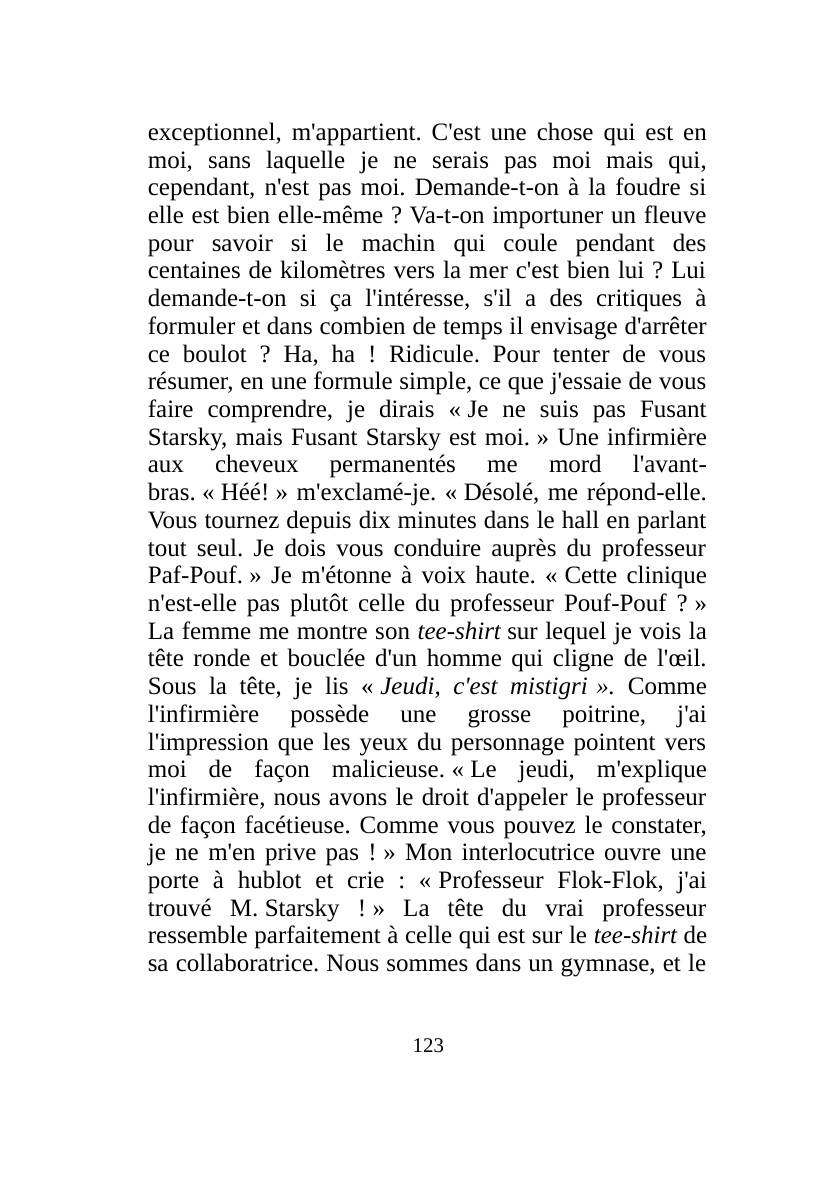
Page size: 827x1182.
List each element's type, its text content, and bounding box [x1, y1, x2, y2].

text exceptionnel, m'appartient. C'est une chose qui est en moi, sans laquelle je ne serais pas moi mais qui, cependant, n'est pas moi. Demande-t-on à la foudre si elle est bien elle-même ? Va-t-on importuner un fleuve pour savoir si le machin qui coule pendant des centaines de kilomètres vers la mer c'est bien lui ? Lui demande-t-on si ça l'intéresse, s'il a des critiques à formuler et dans combien de temps il envisage d'arrêter ce boulot ? Ha, ha ! Ridicule. Pour tenter de vous résumer, en une formule simple, ce que j'essaie de vous faire comprendre, je dirais « Je ne suis pas Fusant Starsky, mais Fusant Starsky est moi. » Une infirmière aux cheveux permanentés me mord l'avant-bras. « Héé! » m'exclamé-je. « Désolé, me répond-elle. Vous tournez depuis dix minutes dans le hall en parlant tout seul. Je dois vous conduire auprès du professeur Paf-Pouf. » Je m'étonne à voix haute. « Cette clinique n'est-elle pas plutôt celle du professeur Pouf-Pouf ? » La femme me montre son tee-shirt sur lequel je vois la tête ronde et bouclée d'un homme qui cligne de l'œil. Sous la tête, je lis « Jeudi, c'est mistigri ». Comme l'infirmière possède une grosse poitrine, j'ai l'impression que les yeux du personnage pointent vers moi de façon malicieuse. « Le jeudi, m'explique l'infirmière, nous avons le droit d'appeler le professeur de façon facétieuse. Comme vous pouvez le constater, je ne m'en prive pas ! » Mon interlocutrice ouvre une porte à hublot et crie : « Professeur Flok-Flok, j'ai trouvé M. Starsky ! » La tête du vrai professeur ressemble parfaitement à celle qui est sur le tee-shirt de sa collaboratrice. Nous sommes dans un gymnase, et le [148, 118, 707, 977]
